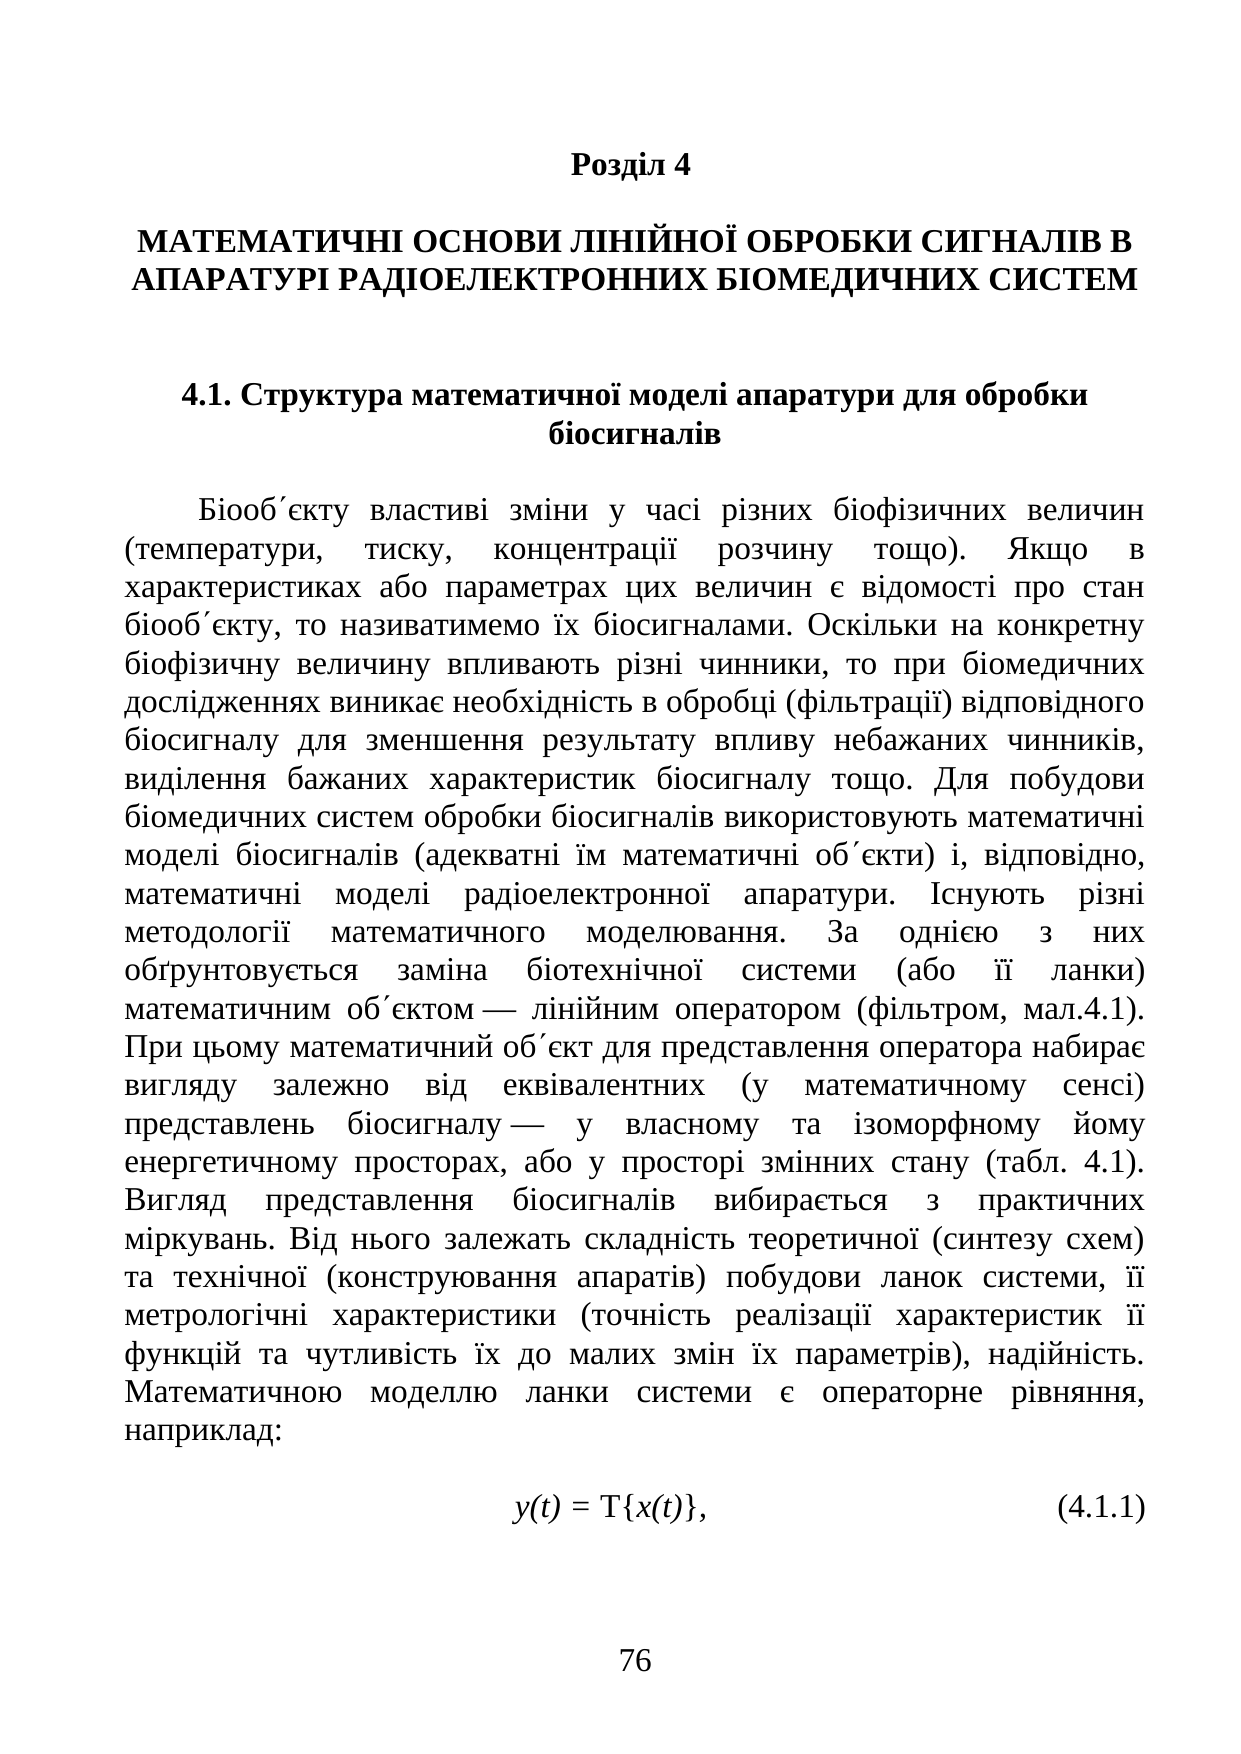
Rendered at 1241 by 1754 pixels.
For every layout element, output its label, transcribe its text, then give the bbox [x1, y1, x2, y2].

text Розділ 4 [124, 145, 1146, 183]
text МАТЕМАТИЧНІ ОСНОВИ ЛІНІЙНОЇ ОБРОБКИ СИГНАЛІВ В АПАРАТУРІ РАДІОЕЛЕКТРОННИХ БІОМЕДИЧНИХ СИСТЕМ [124, 221, 1146, 298]
text Біообєкту властиві зміни у часі різних біофізичних величин (температури, тиску, концентрації розчину тощо). Якщо в характеристиках або параметрах цих величин є відомості про стан біообєкту, то називатимемо їх біосигналами. Оскільки на конкретну біофізичну величину впливають різні чинники, то при біомедичних дослiдженнях виникає необхiднiсть в обробці (фільтрації) відповідного біосигналу для зменшення результату впливу небажаних чинників, виділення бажаних характеристик біосигналу тощо. Для побудови біомедичних систем обробки біосигналів використовують математичні моделі біосигналів (адекватні їм математичні обєкти) і, відповідно, математичні моделі радіоелектронної апаратури. Існують різні методології математичного моделювання. За однією з них обґрунтовується заміна біотехнічної системи (або її ланки) математичним обєктом — лінійним оператором (фільтром, мал.4.1). При цьому математичний обєкт для представлення оператора набирає вигляду залежно від еквівалентних (у математичному сенсі) представлень біосигналу — у власному та ізоморфному йому енергетичному просторах, або у просторі змінних стану (табл. 4.1). Вигляд представлення біосигналів вибирається з практичних міркувань. Від нього залежать складність теоретичної (синтезу схем) та технічної (конструювання апаратів) побудови ланок системи, її метрологічні характеристики (точність реалізації характеристик її функцій та чутливість їх до малих змін їх параметрів), надійність. Математичною моделлю ланки системи є операторне рівняння, наприклад: [124, 490, 1146, 1448]
text y(t) = T{x(t)}, (4.1.1) [124, 1486, 1146, 1525]
text 4.1. Структура математичної моделі апаратури для обробки біосигналiв [124, 375, 1146, 451]
